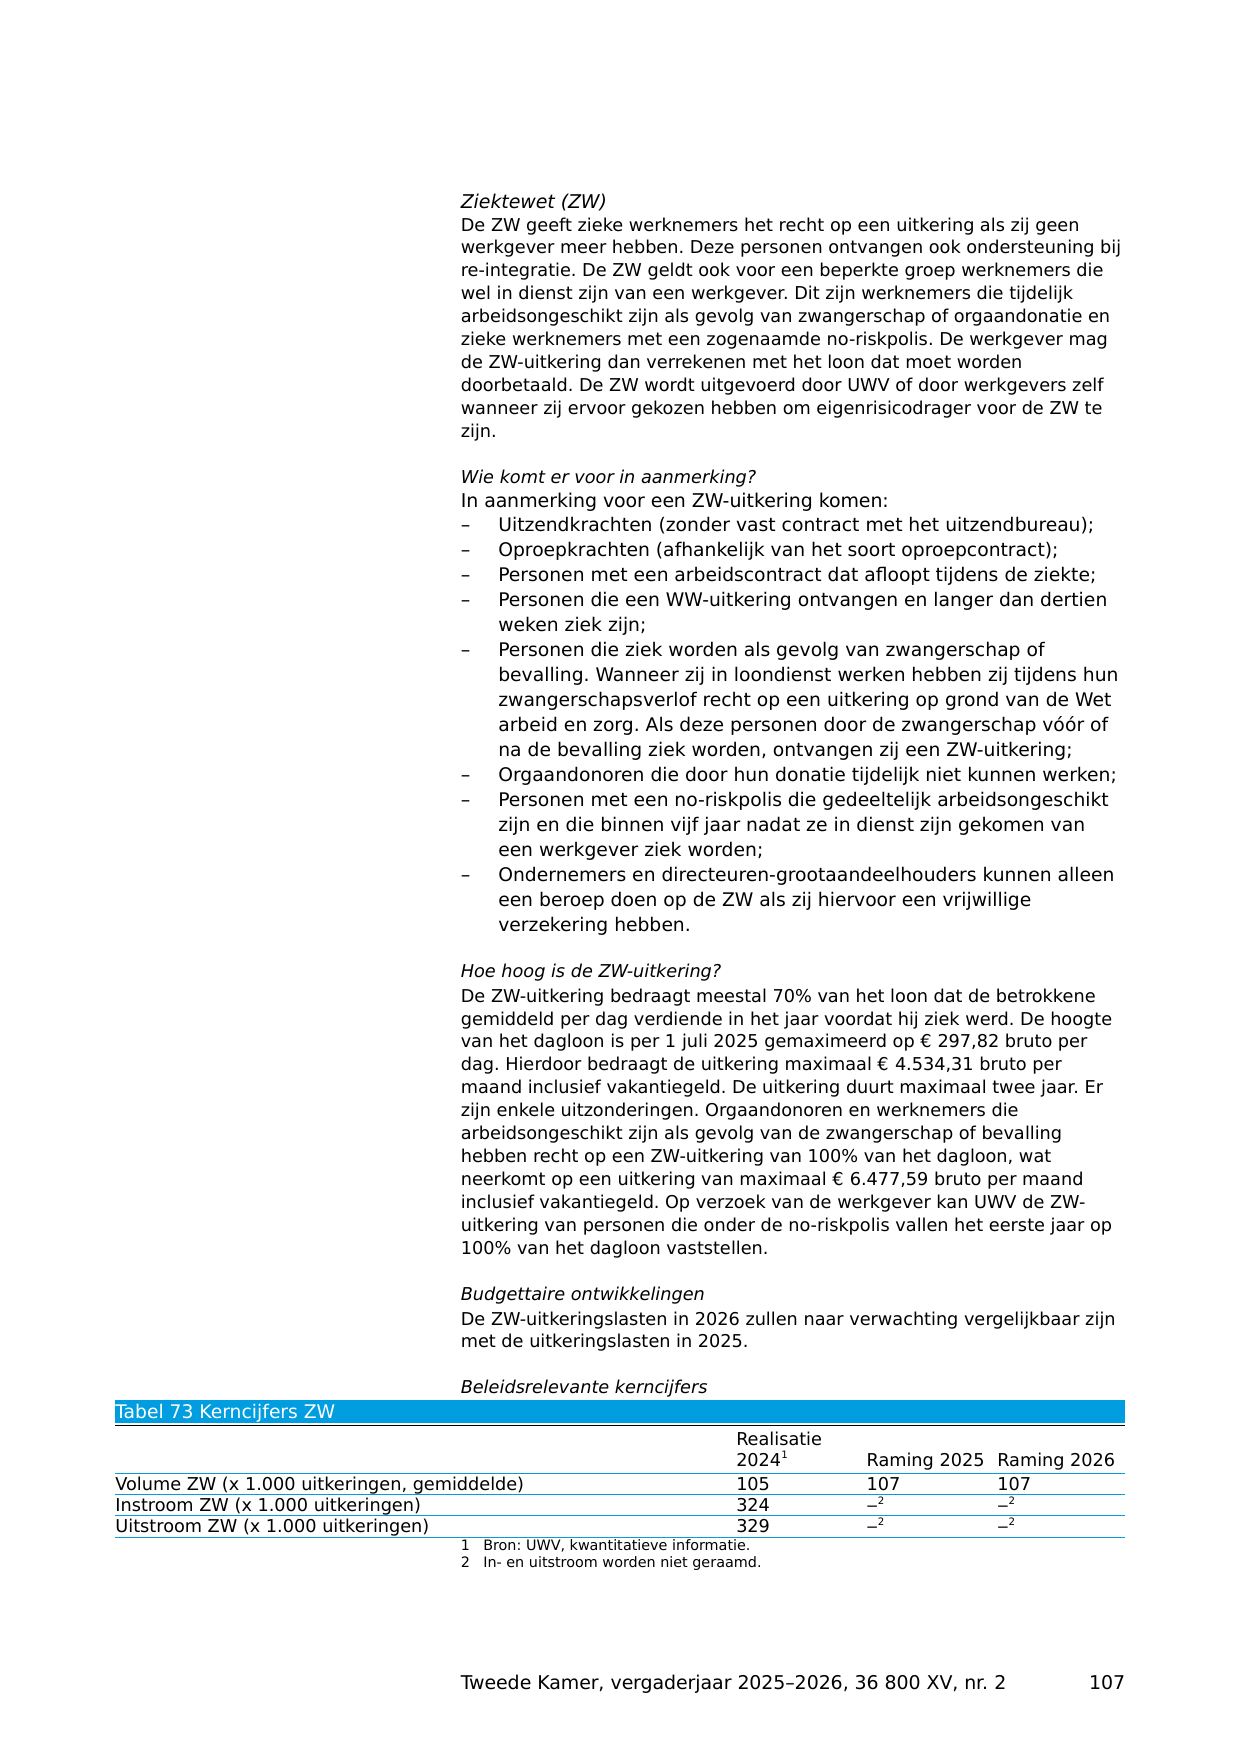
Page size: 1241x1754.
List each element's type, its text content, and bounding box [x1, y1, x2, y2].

table_cell Instroom ZW (x 1.000 uitkeringen) [115, 1495, 733, 1515]
text De ZW-uitkering bedraagt meestal 70% van het loon dat de betrokkene gemiddeld per dag verdiende in het jaar voordat hij ziek werd. De hoogte van het dagloon is per 1 juli 2025 gemaximeerd op € 297,82 bruto per dag. Hierdoor bedraagt de uitkering maximaal € 4.534,31 bruto per maand inclusief vakantiegeld. De uitkering duurt maximaal twee jaar. Er zijn enkele uitzonderingen. Orgaandonoren en werknemers die arbeidsongeschikt zijn als gevolg van de zwangerschap of bevalling hebben recht op een ZW-uitkering van 100% van het dagloon, wat neerkomt op een uitkering van maximaal € 6.477,59 bruto per maand inclusief vakantiegeld. Op verzoek van de werkgever kan UWV de ZW-uitkering van personen die onder de no-riskpolis vallen het eerste jaar op 100% van het dagloon vaststellen. [461, 984, 1125, 1259]
text De ZW geeft zieke werknemers het recht op een uitkering als zĳ geen werkgever meer hebben. Deze personen ontvangen ook ondersteuning bĳ re-integratie. De ZW geldt ook voor een beperkte groep werknemers die wel in dienst zĳn van een werkgever. Dit zĳn werknemers die tĳdelĳk arbeidsongeschikt zĳn als gevolg van zwangerschap of orgaandonatie en zieke werknemers met een zogenaamde no-riskpolis. De werkgever mag de ZW-uitkering dan verrekenen met het loon dat moet worden doorbetaald. De ZW wordt uitgevoerd door UWV of door werkgevers zelf wanneer zĳ ervoor gekozen hebben om eigenrisicodrager voor de ZW te zĳn. [461, 213, 1125, 442]
table_cell 105 [733, 1474, 863, 1494]
list Orgaandonoren die door hun donatie tijdelijk niet kunnen werken; [461, 762, 1125, 787]
table_cell Uitstroom ZW (x 1.000 uitkeringen) [115, 1516, 733, 1536]
table_cell [115, 1426, 733, 1473]
list Personen met een no-riskpolis die gedeeltelijk arbeidsongeschikt zijn en die binnen vijf jaar nadat ze in dienst zijn gekomen van een werkgever ziek worden; [461, 787, 1125, 862]
text Budgettaire ontwikkelingen [461, 1282, 1125, 1304]
text Beleidsrelevante kerncijfers [461, 1375, 1125, 1398]
table_cell Raming 2025 [864, 1426, 994, 1473]
table_cell 107 [994, 1474, 1125, 1494]
title Ziektewet (ZW) [461, 191, 1125, 213]
table_cell 324 [733, 1495, 863, 1515]
table_cell ‒2 [864, 1516, 994, 1536]
table_cell ‒2 [994, 1516, 1125, 1536]
text De ZW-uitkeringslasten in 2026 zullen naar verwachting vergelijkbaar zijn met de uitkeringslasten in 2025. [461, 1307, 1125, 1352]
text In aanmerking voor een ZW-uitkering komen: [461, 490, 1125, 512]
list Uitzendkrachten (zonder vast contract met het uitzendbureau); [461, 512, 1125, 537]
list Oproepkrachten (afhankelijk van het soort oproepcontract); [461, 537, 1125, 562]
list Bron: UWV, kwantitatieve informatie. [461, 1538, 1125, 1554]
list Personen die ziek worden als gevolg van zwangerschap of bevalling. Wanneer zij in loondienst werken hebben zij tijdens hun zwangerschapsverlof recht op een uitkering op grond van de Wet arbeid en zorg. Als deze personen door de zwangerschap vóór of na de bevalling ziek worden, ontvangen zij een ZW-uitkering; [461, 637, 1125, 762]
list Personen die een WW-uitkering ontvangen en langer dan dertien weken ziek zijn; [461, 587, 1125, 637]
list Personen met een arbeidscontract dat afloopt tijdens de ziekte; [461, 562, 1125, 587]
list Ondernemers en directeuren-grootaandeelhouders kunnen alleen een beroep doen op de ZW als zij hiervoor een vrijwillige verzekering hebben. [461, 862, 1125, 937]
list In- en uitstroom worden niet geraamd. [461, 1554, 1125, 1571]
table_cell Realisatie 20241 [733, 1426, 863, 1473]
text Hoe hoog is de ZW-uitkering? [461, 959, 1125, 982]
table_cell ‒2 [994, 1495, 1125, 1515]
text Wie komt er voor in aanmerking? [461, 465, 1125, 488]
table_cell 329 [733, 1516, 863, 1536]
table_cell Raming 2026 [994, 1426, 1125, 1473]
table_cell Volume ZW (x 1.000 uitkeringen, gemiddelde) [115, 1474, 733, 1494]
table_cell 107 [864, 1474, 994, 1494]
table_cell ‒2 [864, 1495, 994, 1515]
